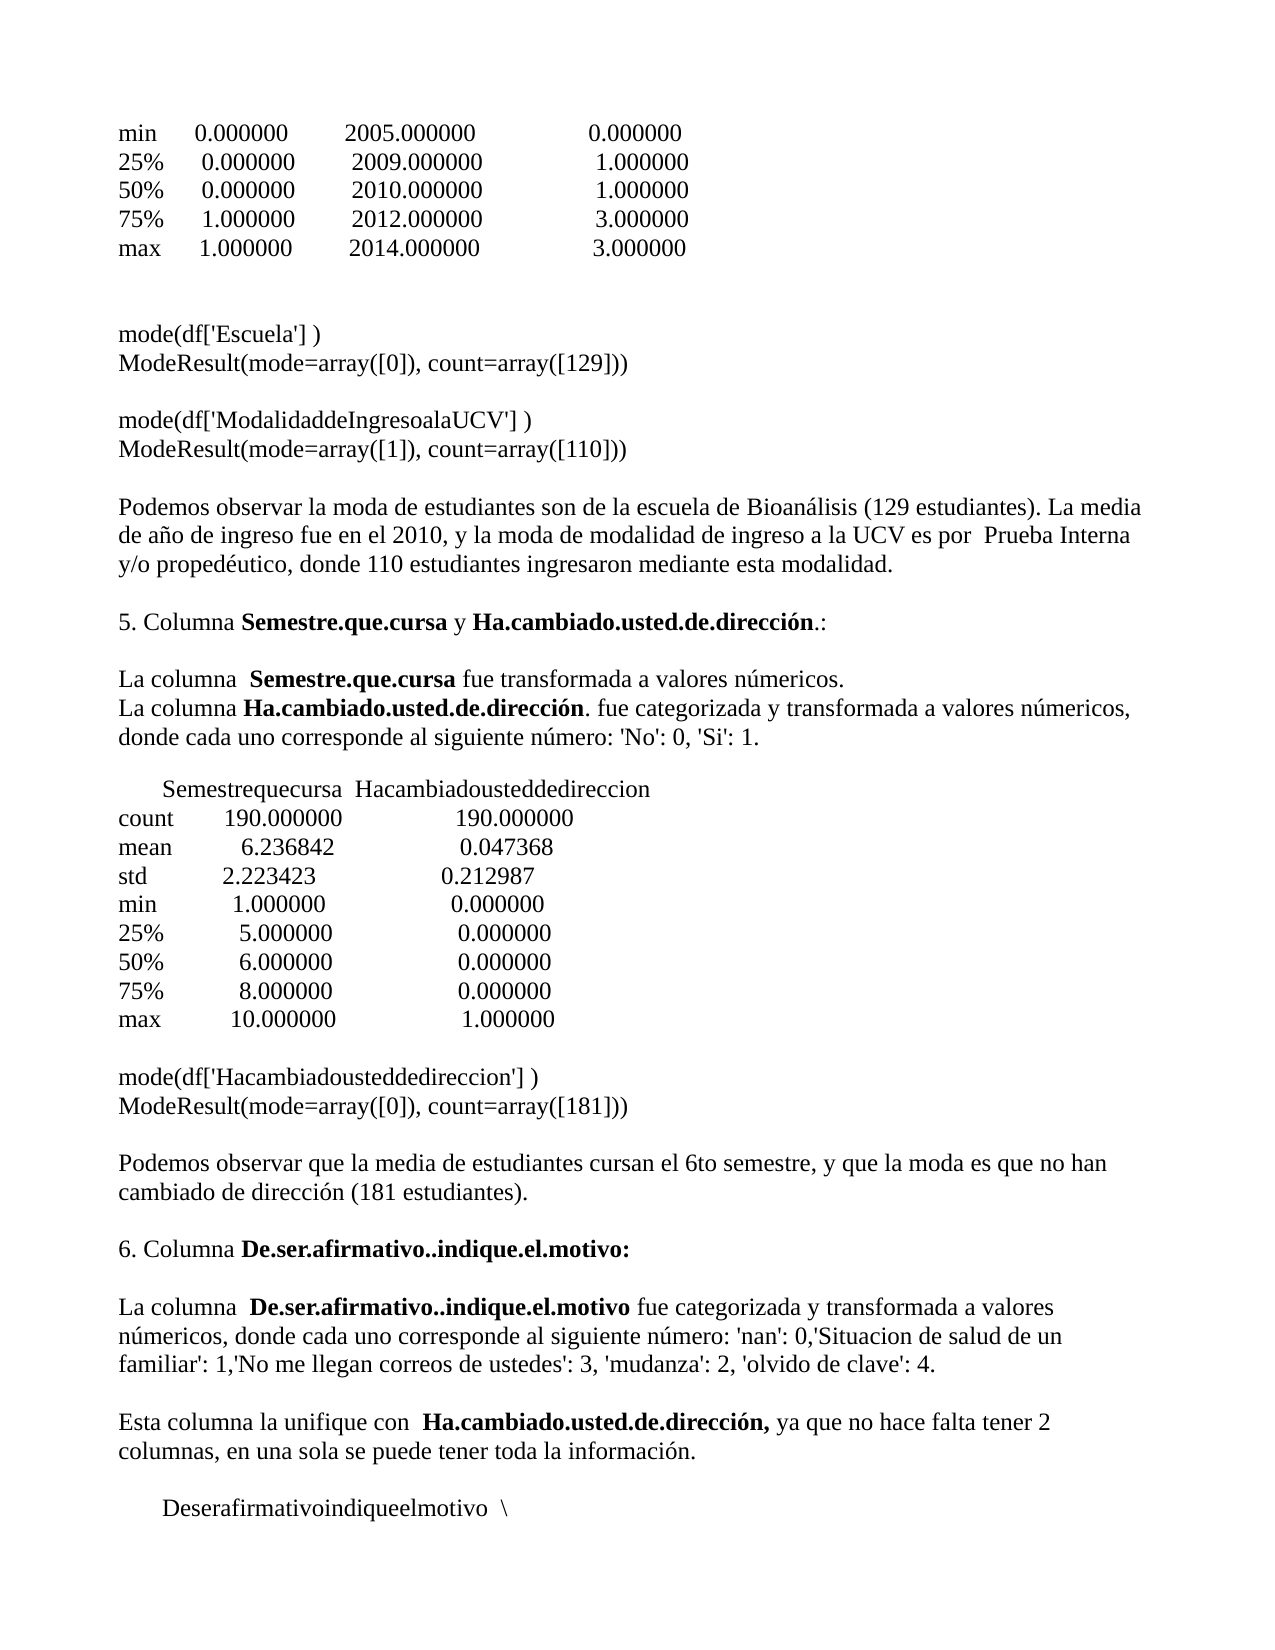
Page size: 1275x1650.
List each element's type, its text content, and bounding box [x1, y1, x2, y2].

text count 190.000000 190.000000 [118, 803, 1157, 832]
text mode(df['ModalidaddeIngresoalaUCV'] ) [118, 406, 1157, 434]
text std 2.223423 0.212987 [118, 861, 1157, 889]
text max 1.000000 2014.000000 3.000000 [118, 233, 1157, 262]
text Semestrequecursa Hacambiadousteddedireccion [118, 774, 1157, 803]
text mean 6.236842 0.047368 [118, 832, 1157, 861]
text Deserafirmativoindiqueelmotivo \ [118, 1493, 1157, 1522]
text La columna De.ser.afirmativo..indique.el.motivo fue categorizada y transformada a valores númericos, donde cada uno corresponde al siguiente número: 'nan': 0,'Situacion de salud de un familiar': 1,'No me llegan correos de ustedes': 3, 'mudanza': 2, 'olvido de clave': 4. [118, 1292, 1157, 1378]
text mode(df['Escuela'] ) [118, 319, 1157, 348]
text 6. Columna De.ser.afirmativo..indique.el.motivo: [118, 1234, 1157, 1263]
text Podemos observar la moda de estudiantes son de la escuela de Bioanálisis (129 estudiantes). La media de año de ingreso fue en el 2010, y la moda de modalidad de ingreso a la UCV es por Prueba Interna y/o propedéutico, donde 110 estudiantes ingresaron mediante esta modalidad. [118, 492, 1157, 578]
text min 1.000000 0.000000 [118, 889, 1157, 918]
text 50% 6.000000 0.000000 [118, 947, 1157, 976]
text 25% 5.000000 0.000000 [118, 918, 1157, 947]
text ModeResult(mode=array([0]), count=array([181])) [118, 1091, 1157, 1119]
text 50% 0.000000 2010.000000 1.000000 [118, 176, 1157, 204]
text mode(df['Hacambiadousteddedireccion'] ) [118, 1062, 1157, 1091]
text La columna Ha.cambiado.usted.de.dirección. fue categorizada y transformada a valores númericos, donde cada uno corresponde al siguiente número: 'No': 0, 'Si': 1. [118, 693, 1157, 751]
text max 10.000000 1.000000 [118, 1004, 1157, 1033]
text ModeResult(mode=array([0]), count=array([129])) [118, 348, 1157, 377]
text min 0.000000 2005.000000 0.000000 [118, 118, 1157, 147]
text 75% 8.000000 0.000000 [118, 976, 1157, 1004]
text Esta columna la unifique con Ha.cambiado.usted.de.dirección, ya que no hace falta tener 2 columnas, en una sola se puede tener toda la información. [118, 1407, 1157, 1464]
text La columna Semestre.que.cursa fue transformada a valores númericos. [118, 664, 1157, 693]
text ModeResult(mode=array([1]), count=array([110])) [118, 434, 1157, 463]
text 25% 0.000000 2009.000000 1.000000 [118, 147, 1157, 176]
text 75% 1.000000 2012.000000 3.000000 [118, 204, 1157, 233]
text 5. Columna Semestre.que.cursa y Ha.cambiado.usted.de.dirección.: [118, 607, 1157, 636]
text Podemos observar que la media de estudiantes cursan el 6to semestre, y que la moda es que no han cambiado de dirección (181 estudiantes). [118, 1148, 1157, 1206]
